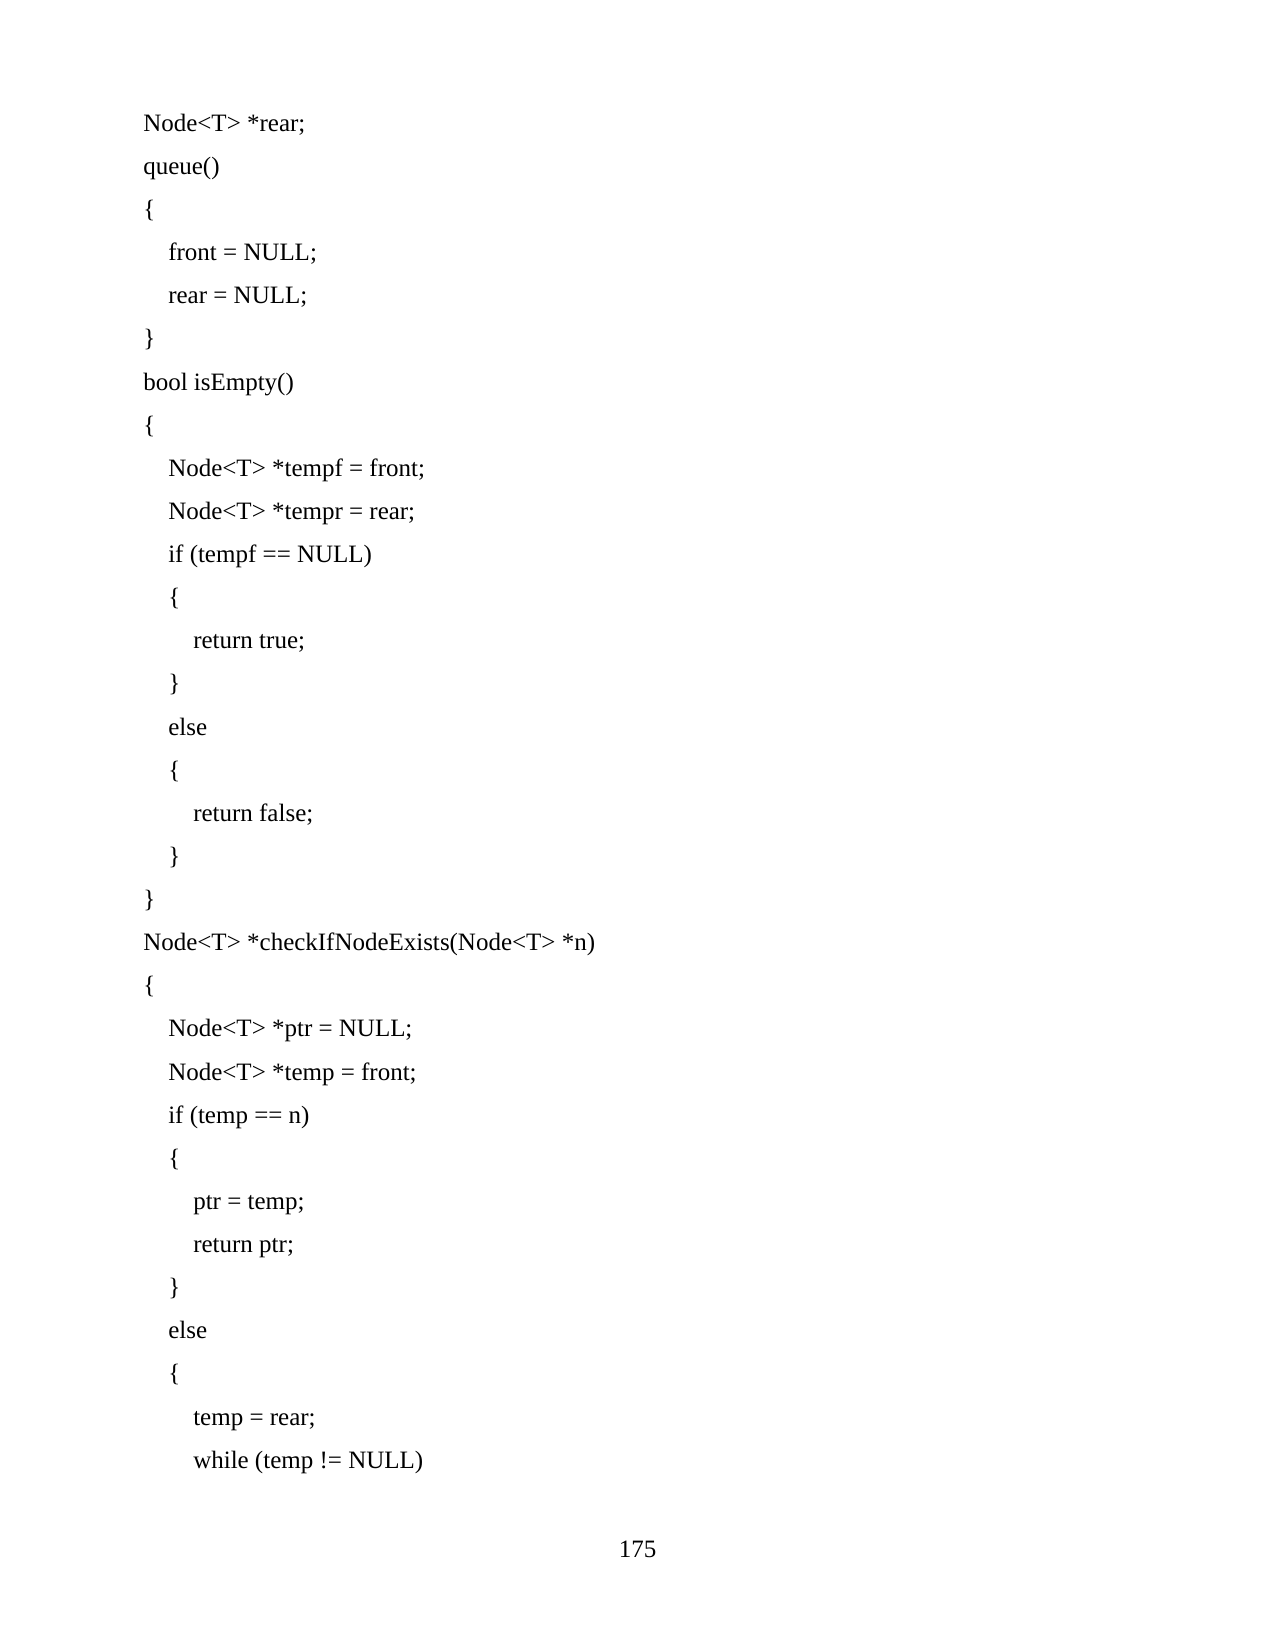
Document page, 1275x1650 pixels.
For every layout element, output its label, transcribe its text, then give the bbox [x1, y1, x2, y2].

text else [118, 712, 1157, 740]
text { [118, 582, 1157, 611]
text if (temp == n) [118, 1100, 1157, 1128]
text } [118, 323, 1157, 352]
text rear = NULL; [118, 280, 1157, 309]
text Node<T> *tempr = rear; [118, 496, 1157, 525]
text { [118, 970, 1157, 999]
text { [118, 755, 1157, 783]
text } [118, 668, 1157, 697]
text Node<T> *ptr = NULL; [118, 1013, 1157, 1042]
text else [118, 1315, 1157, 1344]
text { [118, 1358, 1157, 1387]
text Node<T> *temp = front; [118, 1057, 1157, 1085]
text } [118, 884, 1157, 913]
text } [118, 1272, 1157, 1301]
text if (tempf == NULL) [118, 539, 1157, 568]
text return true; [118, 625, 1157, 654]
text bool isEmpty() [118, 367, 1157, 395]
text { [118, 194, 1157, 223]
text Node<T> *rear; [118, 108, 1157, 137]
text Node<T> *checkIfNodeExists(Node<T> *n) [118, 927, 1157, 956]
text while (temp != NULL) [118, 1445, 1157, 1473]
text Node<T> *tempf = front; [118, 453, 1157, 482]
text ptr = temp; [118, 1186, 1157, 1215]
text temp = rear; [118, 1402, 1157, 1430]
text { [118, 410, 1157, 438]
text return false; [118, 798, 1157, 827]
text front = NULL; [118, 237, 1157, 266]
text return ptr; [118, 1229, 1157, 1258]
text } [118, 841, 1157, 870]
text { [118, 1143, 1157, 1172]
text queue() [118, 151, 1157, 180]
